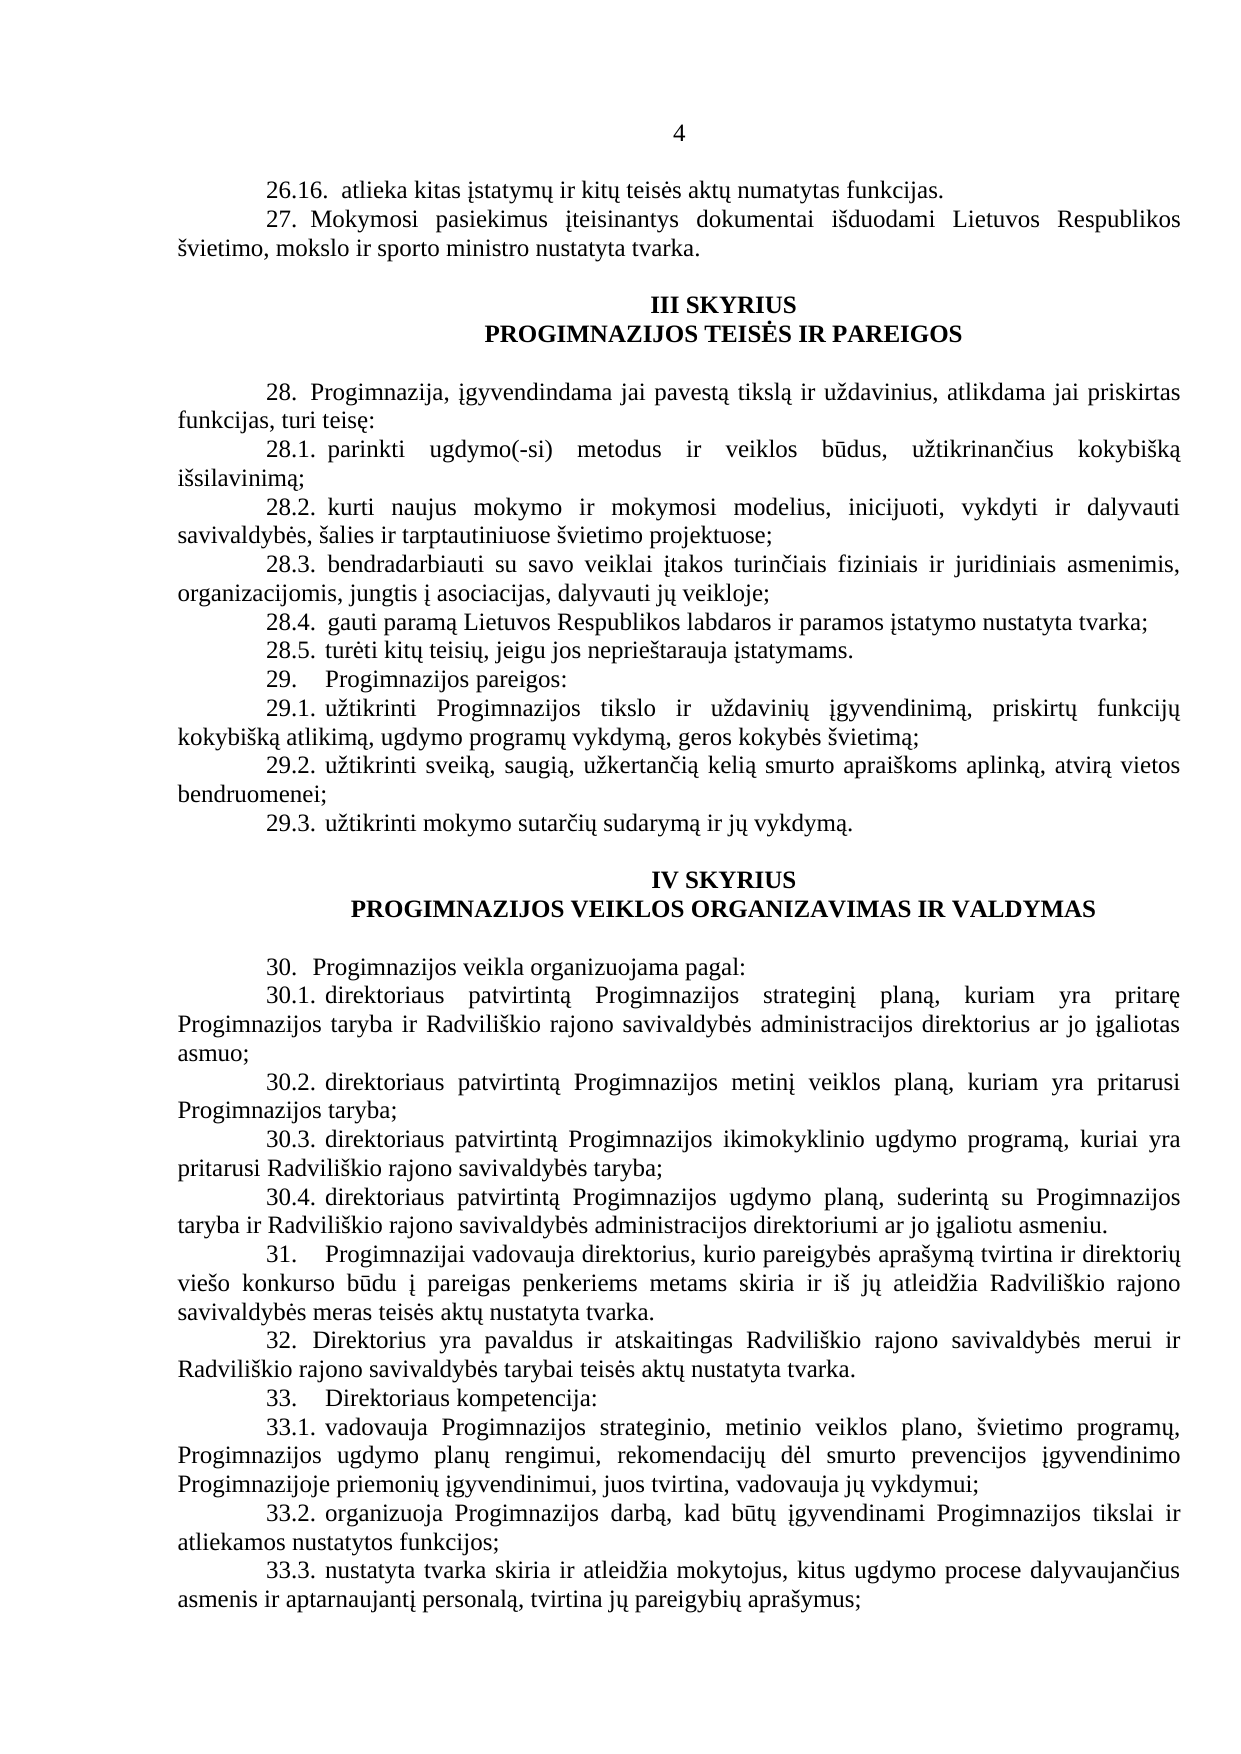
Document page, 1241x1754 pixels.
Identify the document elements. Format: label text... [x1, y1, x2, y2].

text 33.3. nustatyta tvarka skiria ir atleidžia mokytojus, kitus ugdymo procese dalyvaujančius asmenis ir aptarnaujantį personalą, tvirtina jų pareigybių aprašymus; [177, 1556, 1181, 1613]
text 29.3. užtikrinti mokymo sutarčių sudarymą ir jų vykdymą. [177, 808, 1181, 837]
text 30.3. direktoriaus patvirtintą Progimnazijos ikimokyklinio ugdymo programą, kuriai yra pritarusi Radviliškio rajono savivaldybės taryba; [177, 1124, 1181, 1182]
text 30.4. direktoriaus patvirtintą Progimnazijos ugdymo planą, suderintą su Progimnazijos taryba ir Radviliškio rajono savivaldybės administracijos direktoriumi ar jo įgaliotu asmeniu. [177, 1182, 1181, 1239]
text 29.2. užtikrinti sveiką, saugią, užkertančią kelią smurto apraiškoms aplinką, atvirą vietos bendruomenei; [177, 751, 1181, 808]
text 27. Mokymosi pasiekimus įteisinantys dokumentai išduodami Lietuvos Respublikos švietimo, mokslo ir sporto ministro nustatyta tvarka. [177, 204, 1181, 262]
text 33.1. vadovauja Progimnazijos strateginio, metinio veiklos plano, švietimo programų, Progimnazijos ugdymo planų rengimui, rekomendacijų dėl smurto prevencijos įgyvendinimo Progimnazijoje priemonių įgyvendinimui, juos tvirtina, vadovauja jų vykdymui; [177, 1412, 1181, 1498]
text 28.4. gauti paramą Lietuvos Respublikos labdaros ir paramos įstatymo nustatyta tvarka; [177, 607, 1181, 636]
text 29.1. užtikrinti Progimnazijos tikslo ir uždavinių įgyvendinimą, priskirtų funkcijų kokybišką atlikimą, ugdymo programų vykdymą, geros kokybės švietimą; [177, 693, 1181, 751]
text IV SKYRIUS [266, 866, 1181, 894]
text 32. Direktorius yra pavaldus ir atskaitingas Radviliškio rajono savivaldybės merui ir Radviliškio rajono savivaldybės tarybai teisės aktų nustatyta tvarka. [177, 1326, 1181, 1383]
text PROGIMNAZIJOS TEISĖS IR PAREIGOS [266, 319, 1181, 348]
text 30.2. direktoriaus patvirtintą Progimnazijos metinį veiklos planą, kuriam yra pritarusi Progimnazijos taryba; [177, 1067, 1181, 1124]
text 26.16. atlieka kitas įstatymų ir kitų teisės aktų numatytas funkcijas. [177, 176, 1181, 204]
text 28.2. kurti naujus mokymo ir mokymosi modelius, inicijuoti, vykdyti ir dalyvauti savivaldybės, šalies ir tarptautiniuose švietimo projektuose; [177, 492, 1181, 549]
text 28.3. bendradarbiauti su savo veiklai įtakos turinčiais fiziniais ir juridiniais asmenimis, organizacijomis, jungtis į asociacijas, dalyvauti jų veikloje; [177, 549, 1181, 607]
text III SKYRIUS [266, 291, 1181, 319]
text 29. Progimnazijos pareigos: [177, 664, 1181, 693]
text 33.2. organizuoja Progimnazijos darbą, kad būtų įgyvendinami Progimnazijos tikslai ir atliekamos nustatytos funkcijos; [177, 1498, 1181, 1556]
text 28. Progimnazija, įgyvendindama jai pavestą tikslą ir uždavinius, atlikdama jai priskirtas funkcijas, turi teisę: [177, 377, 1181, 434]
text 28.5. turėti kitų teisių, jeigu jos neprieštarauja įstatymams. [177, 636, 1181, 664]
text 30.1. direktoriaus patvirtintą Progimnazijos strateginį planą, kuriam yra pritarę Progimnazijos taryba ir Radviliškio rajono savivaldybės administracijos direktorius ar jo įgaliotas asmuo; [177, 981, 1181, 1067]
text PROGIMNAZIJOS VEIKLOS ORGANIZAVIMAS IR VALDYMAS [266, 894, 1181, 923]
text 33. Direktoriaus kompetencija: [177, 1383, 1181, 1412]
text 31. Progimnazijai vadovauja direktorius, kurio pareigybės aprašymą tvirtina ir direktorių viešo konkurso būdu į pareigas penkeriems metams skiria ir iš jų atleidžia Radviliškio rajono savivaldybės meras teisės aktų nustatyta tvarka. [177, 1239, 1181, 1326]
text 28.1. parinkti ugdymo(-si) metodus ir veiklos būdus, užtikrinančius kokybišką išsilavinimą; [177, 434, 1181, 492]
text 30. Progimnazijos veikla organizuojama pagal: [177, 952, 1181, 981]
